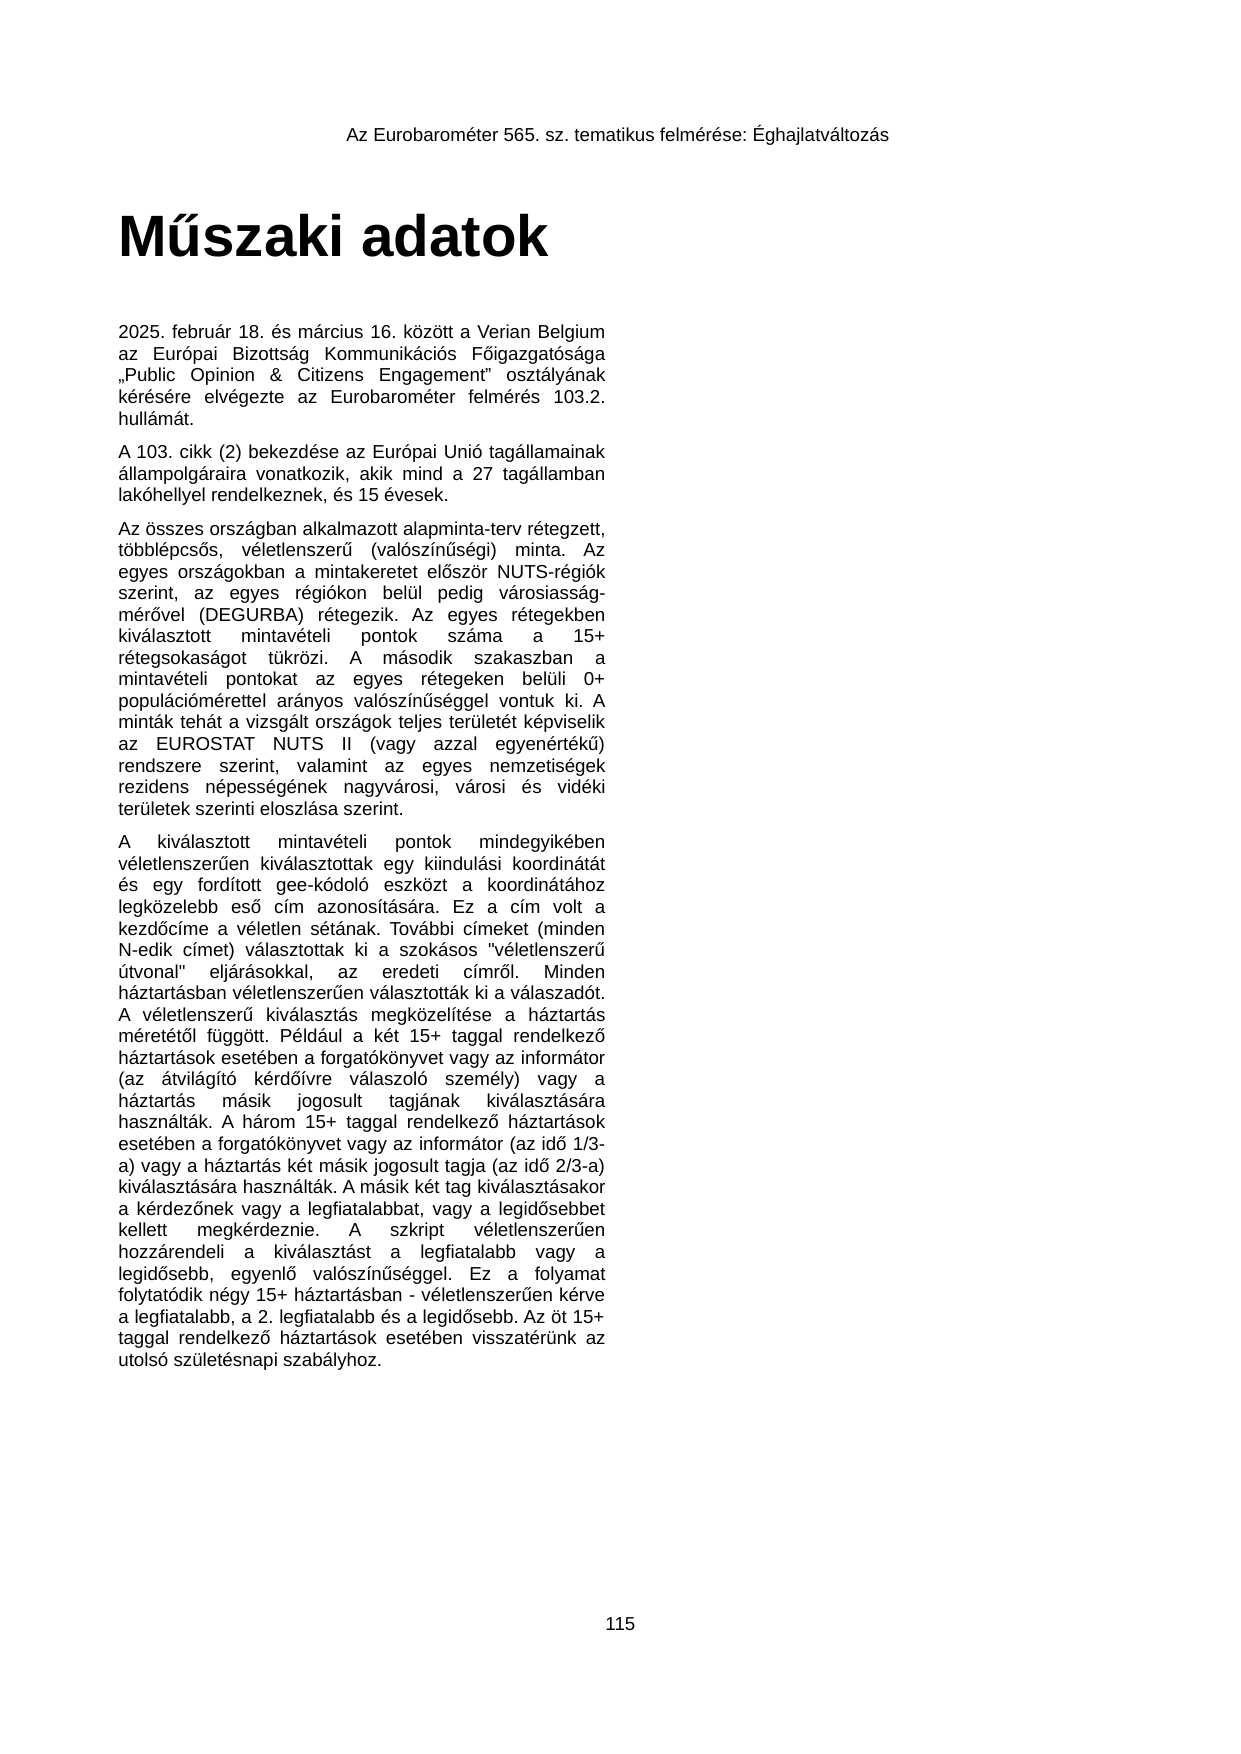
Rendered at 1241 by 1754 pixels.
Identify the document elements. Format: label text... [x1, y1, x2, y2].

subtitle Műszaki adatok [118, 202, 605, 269]
text Az összes országban alkalmazott alapminta-terv rétegzett, többlépcsős, véletlenszerű (valószínűségi) minta. Az egyes országokban a mintakeretet először NUTS-régiók szerint, az egyes régiókon belül pedig városiasság-mérővel (DEGURBA) rétegezik. Az egyes rétegekben kiválasztott mintavételi pontok száma a 15+ rétegsokaságot tükrözi. A második szakaszban a mintavételi pontokat az egyes rétegeken belüli 0+ populációmérettel arányos valószínűséggel vontuk ki. A minták tehát a vizsgált országok teljes területét képviselik az EUROSTAT NUTS II (vagy azzal egyenértékű) rendszere szerint, valamint az egyes nemzetiségek rezidens népességének nagyvárosi, városi és vidéki területek szerinti eloszlása szerint. [118, 517, 605, 819]
text 2025. február 18. és március 16. között a Verian Belgium az Európai Bizottság Kommunikációs Főigazgatósága „Public Opinion & Citizens Engagement” osztályának kérésére elvégezte az Eurobarométer felmérés 103.2. hullámát. [118, 321, 605, 429]
text A 103. cikk (2) bekezdése az Európai Unió tagállamainak állampolgáraira vonatkozik, akik mind a 27 tagállamban lakóhellyel rendelkeznek, és 15 évesek. [118, 441, 605, 505]
text A kiválasztott mintavételi pontok mindegyikében véletlenszerűen kiválasztottak egy kiindulási koordinátát és egy fordított gee-kódoló eszközt a koordinátához legközelebb eső cím azonosítására. Ez a cím volt a kezdőcíme a véletlen sétának. További címeket (minden N-edik címet) választottak ki a szokásos "véletlenszerű útvonal" eljárásokkal, az eredeti címről. Minden háztartásban véletlenszerűen választották ki a válaszadót. A véletlenszerű kiválasztás megközelítése a háztartás méretétől függött. Például a két 15+ taggal rendelkező háztartások esetében a forgatókönyvet vagy az informátor (az átvilágító kérdőívre válaszoló személy) vagy a háztartás másik jogosult tagjának kiválasztására használták. A három 15+ taggal rendelkező háztartások esetében a forgatókönyvet vagy az informátor (az idő 1/3-a) vagy a háztartás két másik jogosult tagja (az idő 2/3-a) kiválasztására használták. A másik két tag kiválasztásakor a kérdezőnek vagy a legfiatalabbat, vagy a legidősebbet kellett megkérdeznie. A szkript véletlenszerűen hozzárendeli a kiválasztást a legfiatalabb vagy a legidősebb, egyenlő valószínűséggel. Ez a folyamat folytatódik négy 15+ háztartásban - véletlenszerűen kérve a legfiatalabb, a 2. legfiatalabb és a legidősebb. Az öt 15+ taggal rendelkező háztartások esetében visszatérünk az utolsó születésnapi szabályhoz. [118, 831, 605, 1370]
